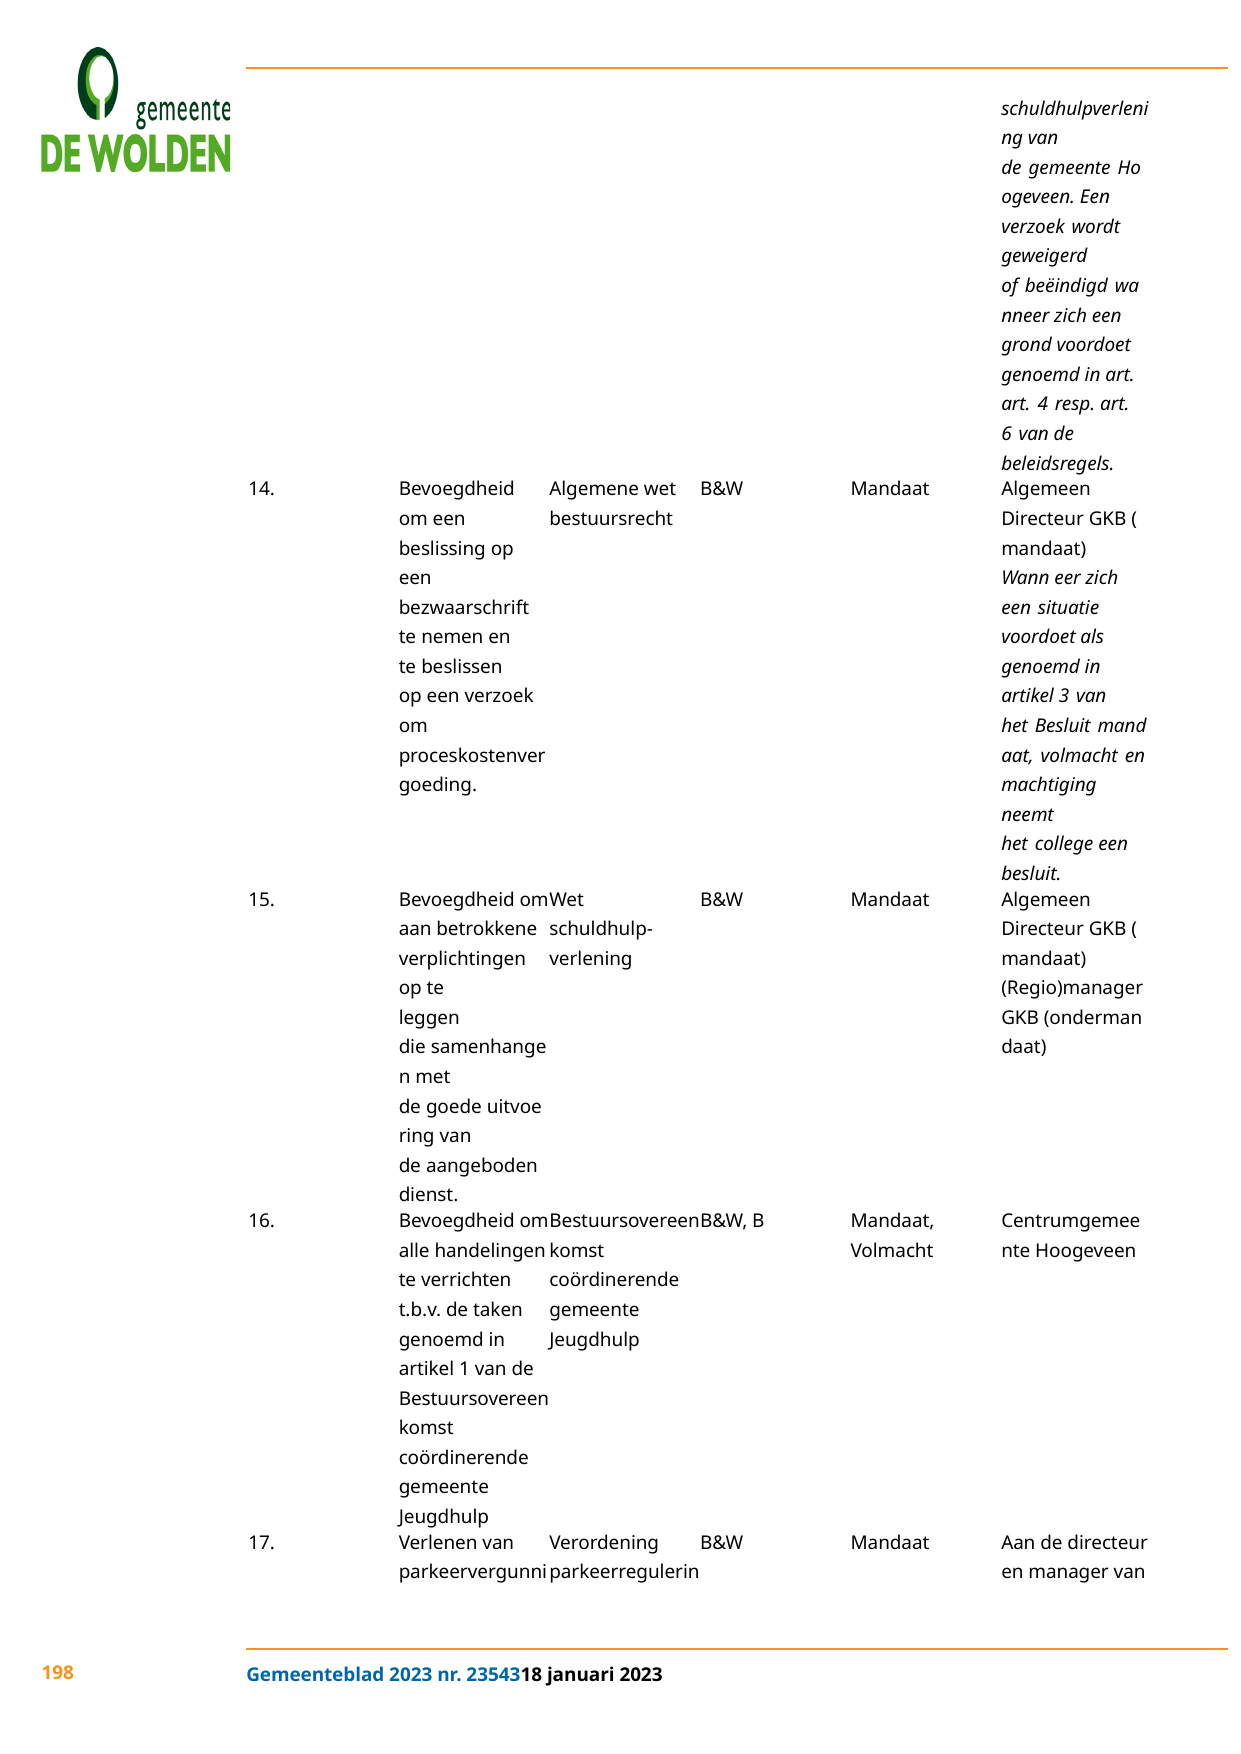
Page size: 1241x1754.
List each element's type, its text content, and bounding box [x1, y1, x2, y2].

table_cell Mandaat [850, 1529, 1001, 1584]
table_cell [850, 95, 1001, 476]
table_cell 14. [248, 476, 398, 886]
table_cell Bestuursovereenkomst coördinerende gemeente Jeugdhulp [549, 1208, 700, 1529]
table_cell Mandaat [850, 476, 1001, 886]
table_cell B&W [700, 1529, 850, 1584]
table_cell Algemeen Directeur GKB (mandaat) Wann eer zich een situatie voordoet als genoemd in artikel 3 van het Besluit mandaat, volmacht en machtiging neemt het college een besluit. [1001, 476, 1152, 886]
table_cell B&W [700, 476, 850, 886]
table_cell Bevoegdheid om een beslissing op een bezwaarschrift te nemen en te beslissen op een verzoek om proceskostenvergoeding. [399, 476, 549, 886]
table_cell [399, 95, 549, 476]
table_cell B&W, B [700, 1208, 850, 1529]
table_cell 17. [248, 1529, 398, 1584]
picture [41, 47, 231, 172]
table_cell B&W [700, 886, 850, 1207]
table_cell Centrumgemeente Hoogeveen [1001, 1208, 1152, 1529]
table_cell Wet schuldhulp- verlening [549, 886, 700, 1207]
table_cell Verordening parkeerregulerin [549, 1529, 700, 1584]
table_cell 16. [248, 1208, 398, 1529]
table_cell Algemeen Directeur GKB (mandaat) (Regio)manager GKB (ondermandaat) [1001, 886, 1152, 1207]
table_cell [700, 95, 850, 476]
table_cell Mandaat [850, 886, 1001, 1207]
table_cell Verlenen van parkeervergunni [399, 1529, 549, 1584]
table_cell [248, 95, 398, 476]
table_cell Mandaat, Volmacht [850, 1208, 1001, 1529]
table_cell Algemene wet bestuursrecht [549, 476, 700, 886]
table_cell schuldhulpverlening van de gemeente Hoogeveen. Een verzoek wordt geweigerd of beëindigd wanneer zich een grond voordoet genoemd in art. art. 4 resp. art. 6 van de beleidsregels. [1001, 95, 1152, 476]
table_cell [549, 95, 700, 476]
table_cell Bevoegdheid om aan betrokkene verplichtingen op te leggen die samenhangen met de goede uitvoering van de aangeboden dienst. [399, 886, 549, 1207]
table_cell Aan de directeur en manager van [1001, 1529, 1152, 1584]
table_cell 15. [248, 886, 398, 1207]
table_cell Bevoegdheid om alle handelingen te verrichten t.b.v. de taken genoemd in artikel 1 van de Bestuursovereenkomst coördinerende gemeente Jeugdhulp [399, 1208, 549, 1529]
